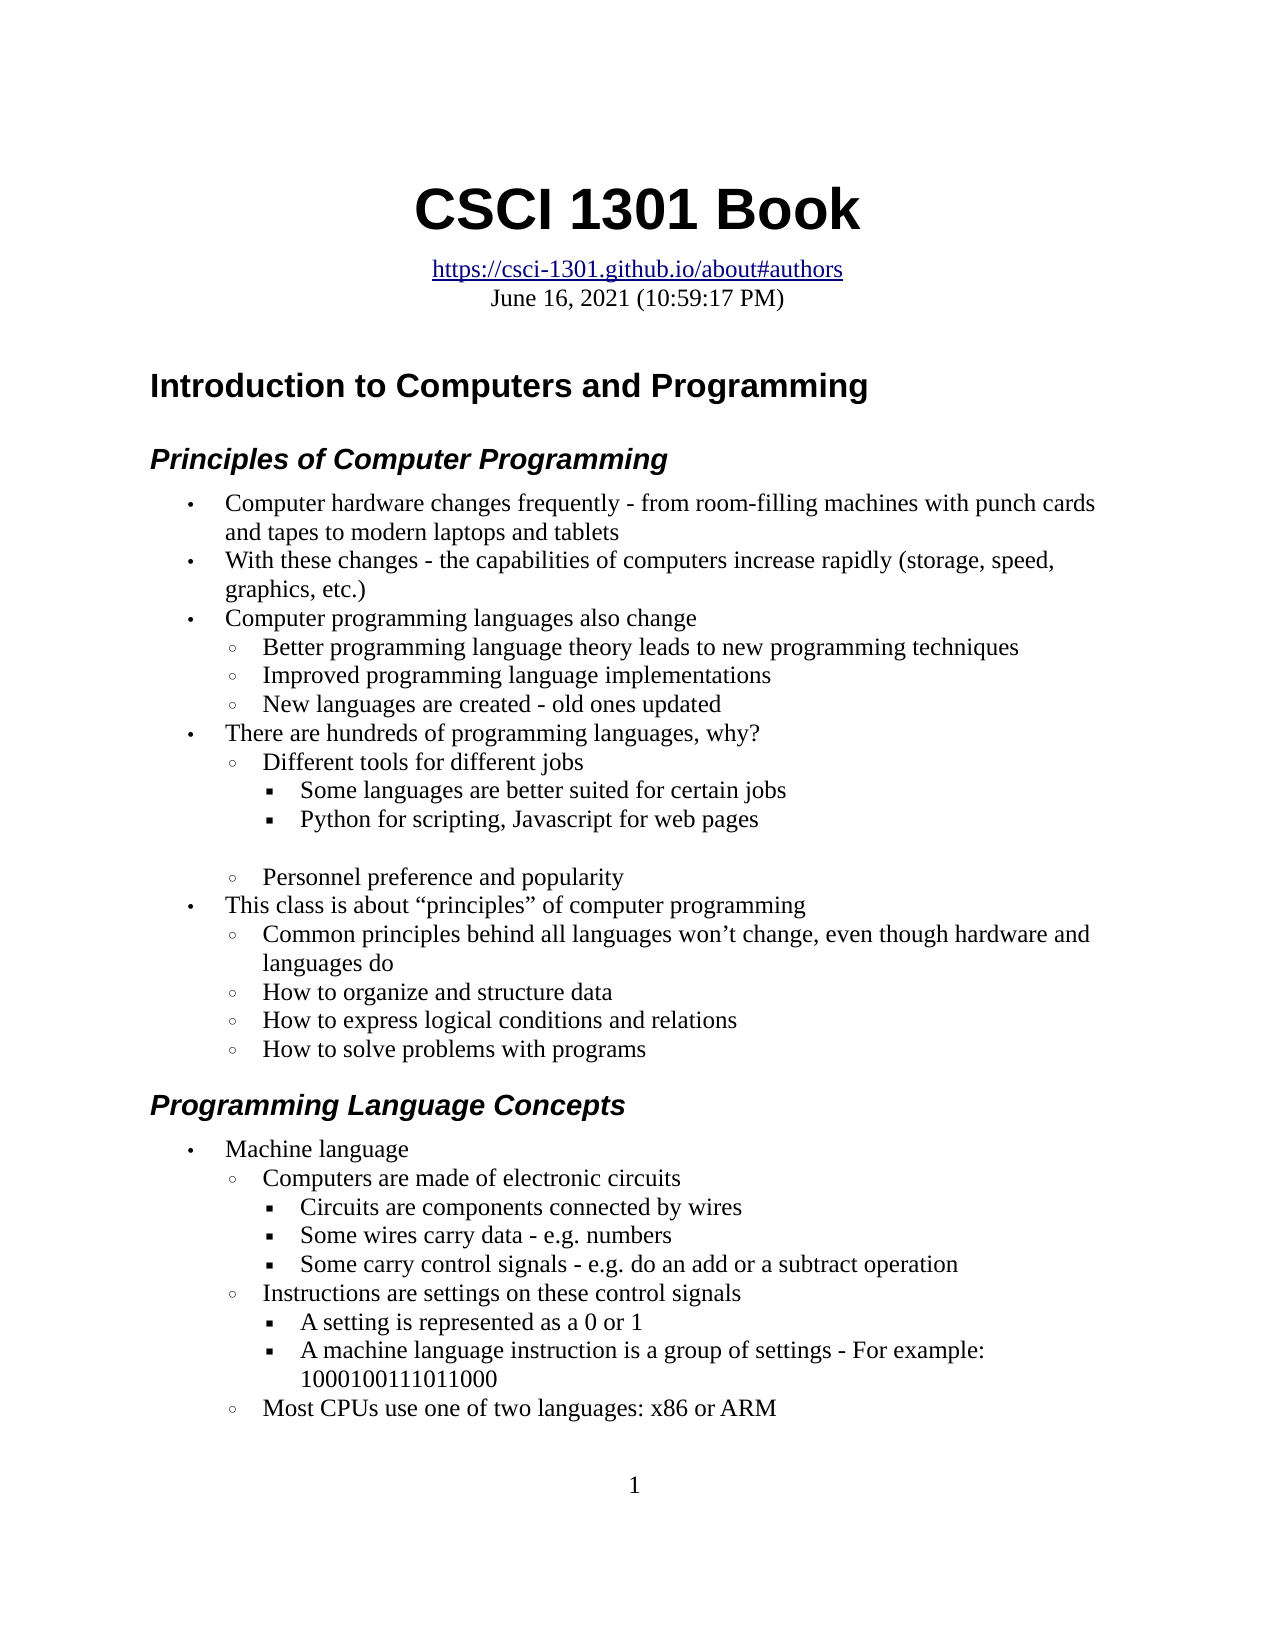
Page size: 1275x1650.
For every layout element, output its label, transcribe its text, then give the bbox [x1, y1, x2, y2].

list A setting is represented as a 0 or 1 [262, 1307, 1125, 1335]
list Some carry control signals - e.g. do an add or a subtract operation [262, 1249, 1125, 1278]
list How to solve problems with programs [225, 1034, 1125, 1063]
list Python for scripting, Javascript for web pages [262, 804, 1125, 862]
list Better programming language theory leads to new programming techniques [225, 632, 1125, 661]
list Circuits are components connected by wires [262, 1192, 1125, 1220]
subtitle Introduction to Computers and Programming [150, 366, 1125, 404]
list Some languages are better suited for certain jobs [262, 776, 1125, 804]
list There are hundreds of programming languages, why? [187, 718, 1125, 747]
list This class is about “principles” of computer programming [187, 891, 1125, 919]
list Machine language [187, 1134, 1125, 1163]
list How to express logical conditions and relations [225, 1006, 1125, 1034]
list Personnel preference and popularity [225, 862, 1125, 891]
text https://csci-1301.github.io/about#authors [150, 254, 1125, 283]
list Instructions are settings on these control signals [225, 1278, 1125, 1307]
list Common principles behind all languages won’t change, even though hardware and languages do [225, 919, 1125, 977]
list With these changes - the capabilities of computers increase rapidly (storage, speed, graphics, etc.) [187, 546, 1125, 603]
list Computer hardware changes frequently - from room-filling machines with punch cards and tapes to modern laptops and tablets [187, 488, 1125, 546]
list Improved programming language implementations [225, 661, 1125, 689]
list A machine language instruction is a group of settings - For example: 1000100111011000 [262, 1335, 1125, 1393]
list New languages are created - old ones updated [225, 689, 1125, 718]
list Computer programming languages also change [187, 603, 1125, 632]
list Most CPUs use one of two languages: x86 or ARM [225, 1393, 1125, 1422]
list Computers are made of electronic circuits [225, 1163, 1125, 1192]
text June 16, 2021 (10:59:17 PM) [150, 283, 1125, 312]
list How to organize and structure data [225, 977, 1125, 1006]
list Some wires carry data - e.g. numbers [262, 1220, 1125, 1249]
subtitle Programming Language Concepts [150, 1088, 1125, 1122]
title CSCI 1301 Book [150, 175, 1125, 242]
list Different tools for different jobs [225, 747, 1125, 776]
subtitle Principles of Computer Programming [150, 442, 1125, 476]
